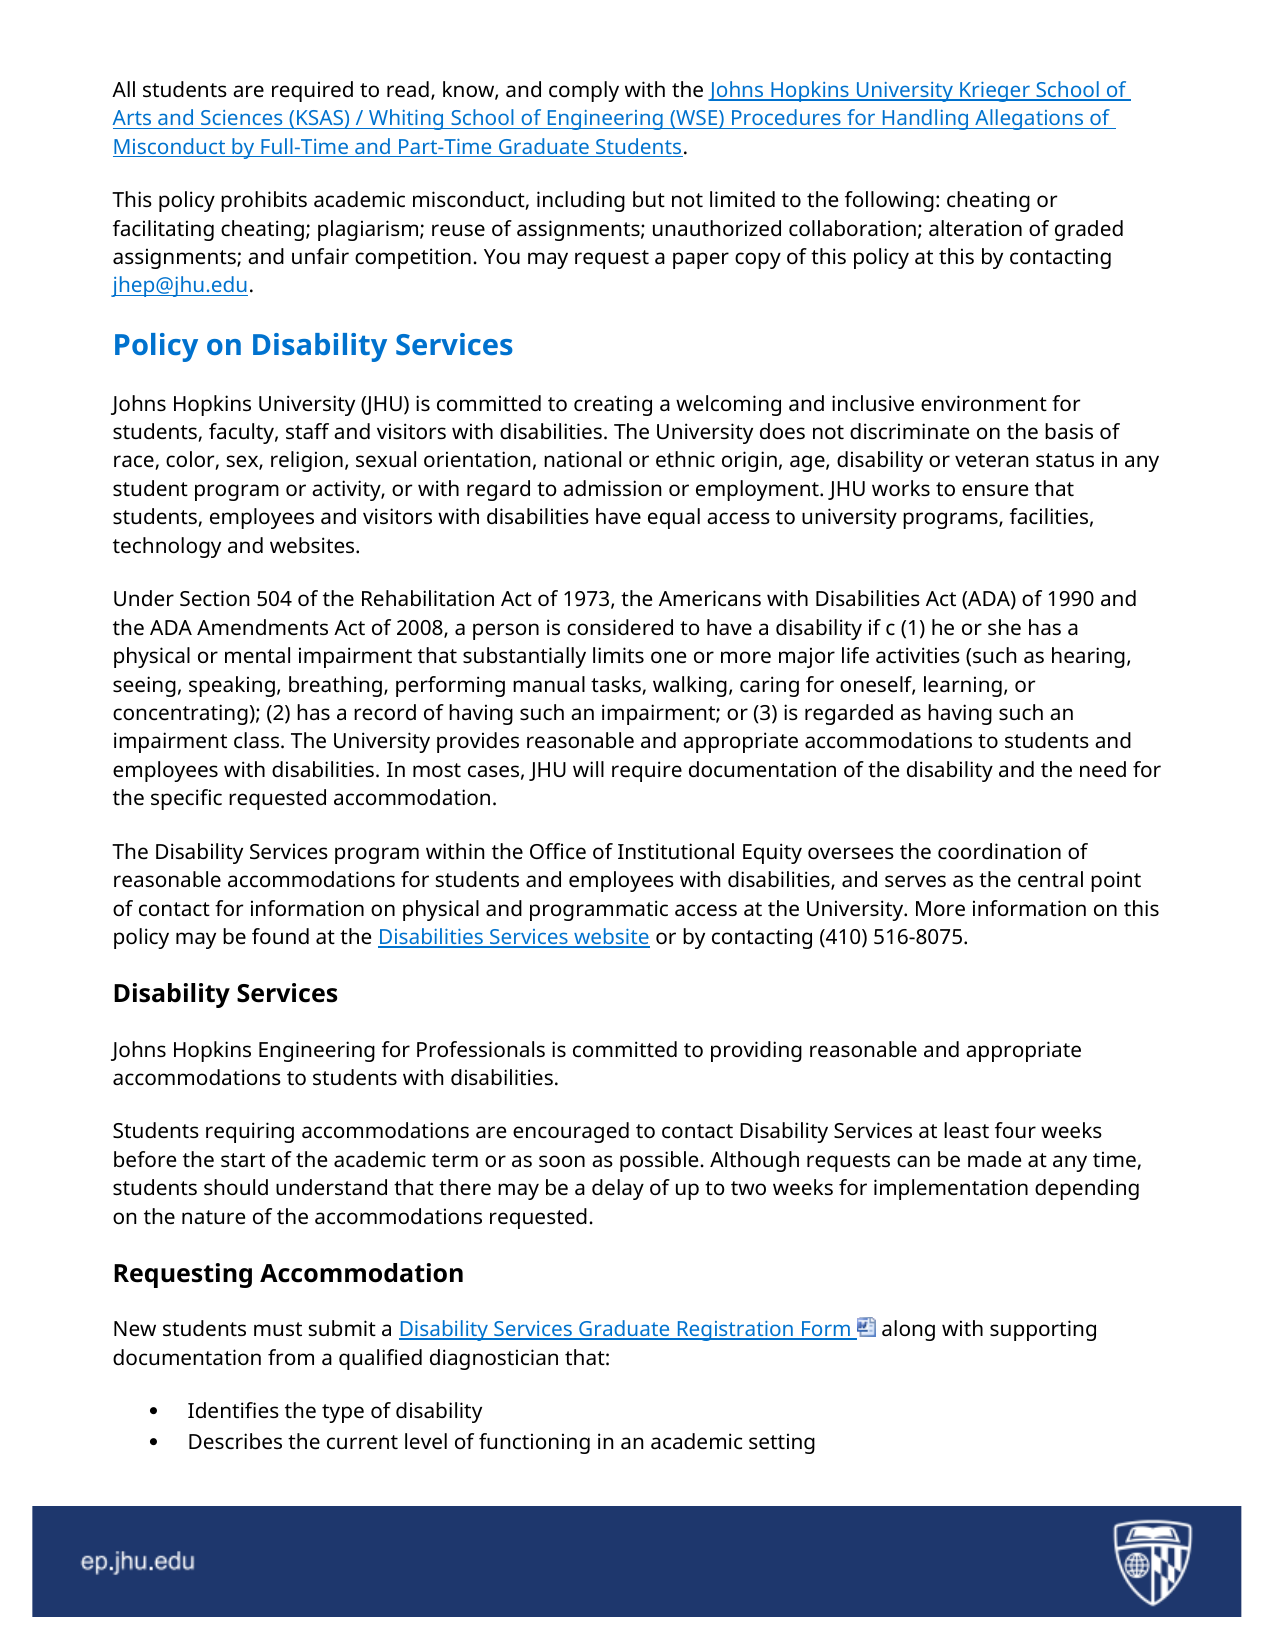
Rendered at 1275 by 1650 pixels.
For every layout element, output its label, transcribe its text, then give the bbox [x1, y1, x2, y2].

text Under Section 504 of the Rehabilitation Act of 1973, the Americans with Disabilities Act (ADA) of 1990 and the ADA Amendments Act of 2008, a person is considered to have a disability if c (1) he or she has a physical or mental impairment that substantially limits one or more major life activities (such as hearing, seeing, speaking, breathing, performing manual tasks, walking, caring for oneself, learning, or concentrating); (2) has a record of having such an impairment; or (3) is regarded as having such an impairment class. The University provides reasonable and appropriate accommodations to students and employees with disabilities. In most cases, JHU will require documentation of the disability and the need for the specific requested accommodation. [112, 584, 1162, 812]
picture [857, 1317, 876, 1337]
list Identifies the type of disability [150, 1396, 1162, 1425]
text Students requiring accommodations are encouraged to contact Disability Services at least four weeks before the start of the academic term or as soon as possible. Although requests can be made at any time, students should understand that there may be a delay of up to two weeks for implementation depending on the nature of the accommodations requested. [112, 1117, 1162, 1230]
list Describes the current level of functioning in an academic setting [150, 1427, 1162, 1455]
text Johns Hopkins Engineering for Professionals is committed to providing reasonable and appropriate accommodations to students with disabilities. [112, 1035, 1162, 1092]
text All students are required to read, know, and comply with the Johns Hopkins University Krieger School of Arts and Sciences (KSAS) / Whiting School of Engineering (WSE) Procedures for Handling Allegations of Misconduct by Full-Time and Part-Time Graduate Students. [112, 75, 1162, 160]
subtitle Policy on Disability Services [112, 324, 1162, 364]
text Johns Hopkins University (JHU) is committed to creating a welcoming and inclusive environment for students, faculty, staff and visitors with disabilities. The University does not discriminate on the basis of race, color, sex, religion, sexual orientation, national or ethnic origin, age, disability or veteran status in any student program or activity, or with regard to admission or employment. JHU works to ensure that students, employees and visitors with disabilities have equal access to university programs, facilities, technology and websites. [112, 389, 1162, 559]
text This policy prohibits academic misconduct, including but not limited to the following: cheating or facilitating cheating; plagiarism; reuse of assignments; unauthorized collaboration; alteration of graded assignments; and unfair competition. You may request a paper copy of this policy at this by contacting jhep@jhu.edu. [112, 185, 1162, 299]
title Requesting Accommodation [112, 1255, 1162, 1289]
text New students must submit a Disability Services Graduate Registration Form along with supporting documentation from a qualified diagnostician that: [112, 1314, 1162, 1371]
text The Disability Services program within the Office of Institutional Equity oversees the coordination of reasonable accommodations for students and employees with disabilities, and serves as the central point of contact for information on physical and programmatic access at the University. More information on this policy may be found at the Disabilities Services website or by contacting (410) 516-8075. [112, 837, 1162, 951]
title Disability Services [112, 976, 1162, 1010]
